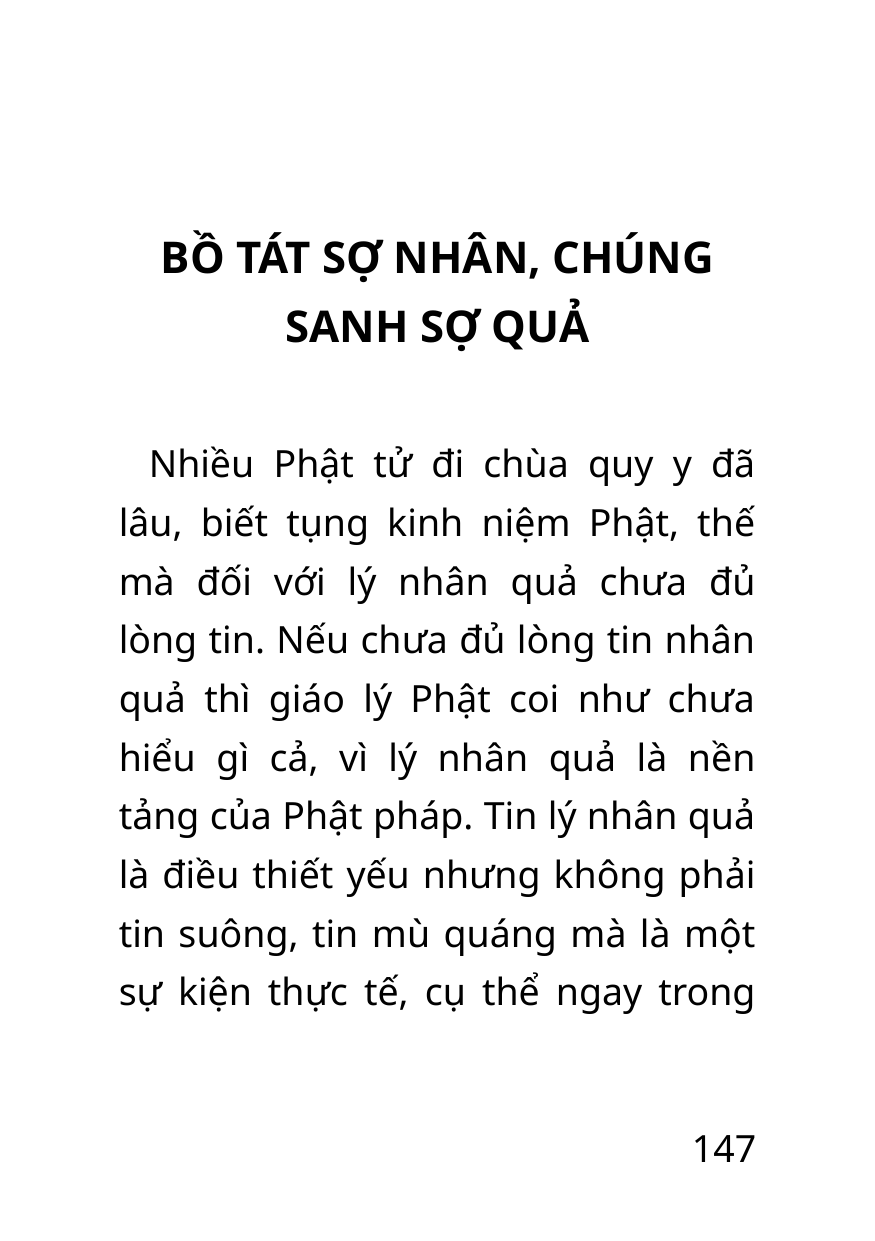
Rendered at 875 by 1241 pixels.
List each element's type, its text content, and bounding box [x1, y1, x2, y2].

text Nhiều Phật tử đi chùa quy y đã lâu, biết tụng kinh niệm Phật, thế mà đối với lý nhân quả chưa đủ lòng tin. Nếu chưa đủ lòng tin nhân quả thì giáo lý Phật coi như chưa hiểu gì cả, vì lý nhân quả là nền tảng của Phật pháp. Tin lý nhân quả là điều thiết yếu nhưng không phải tin suông, tin mù quáng mà là một sự kiện thực tế, cụ thể ngay trong [118, 438, 756, 1017]
subtitle Bồ Tát sợ nhân, chúng sanh sợ quả [118, 227, 756, 355]
